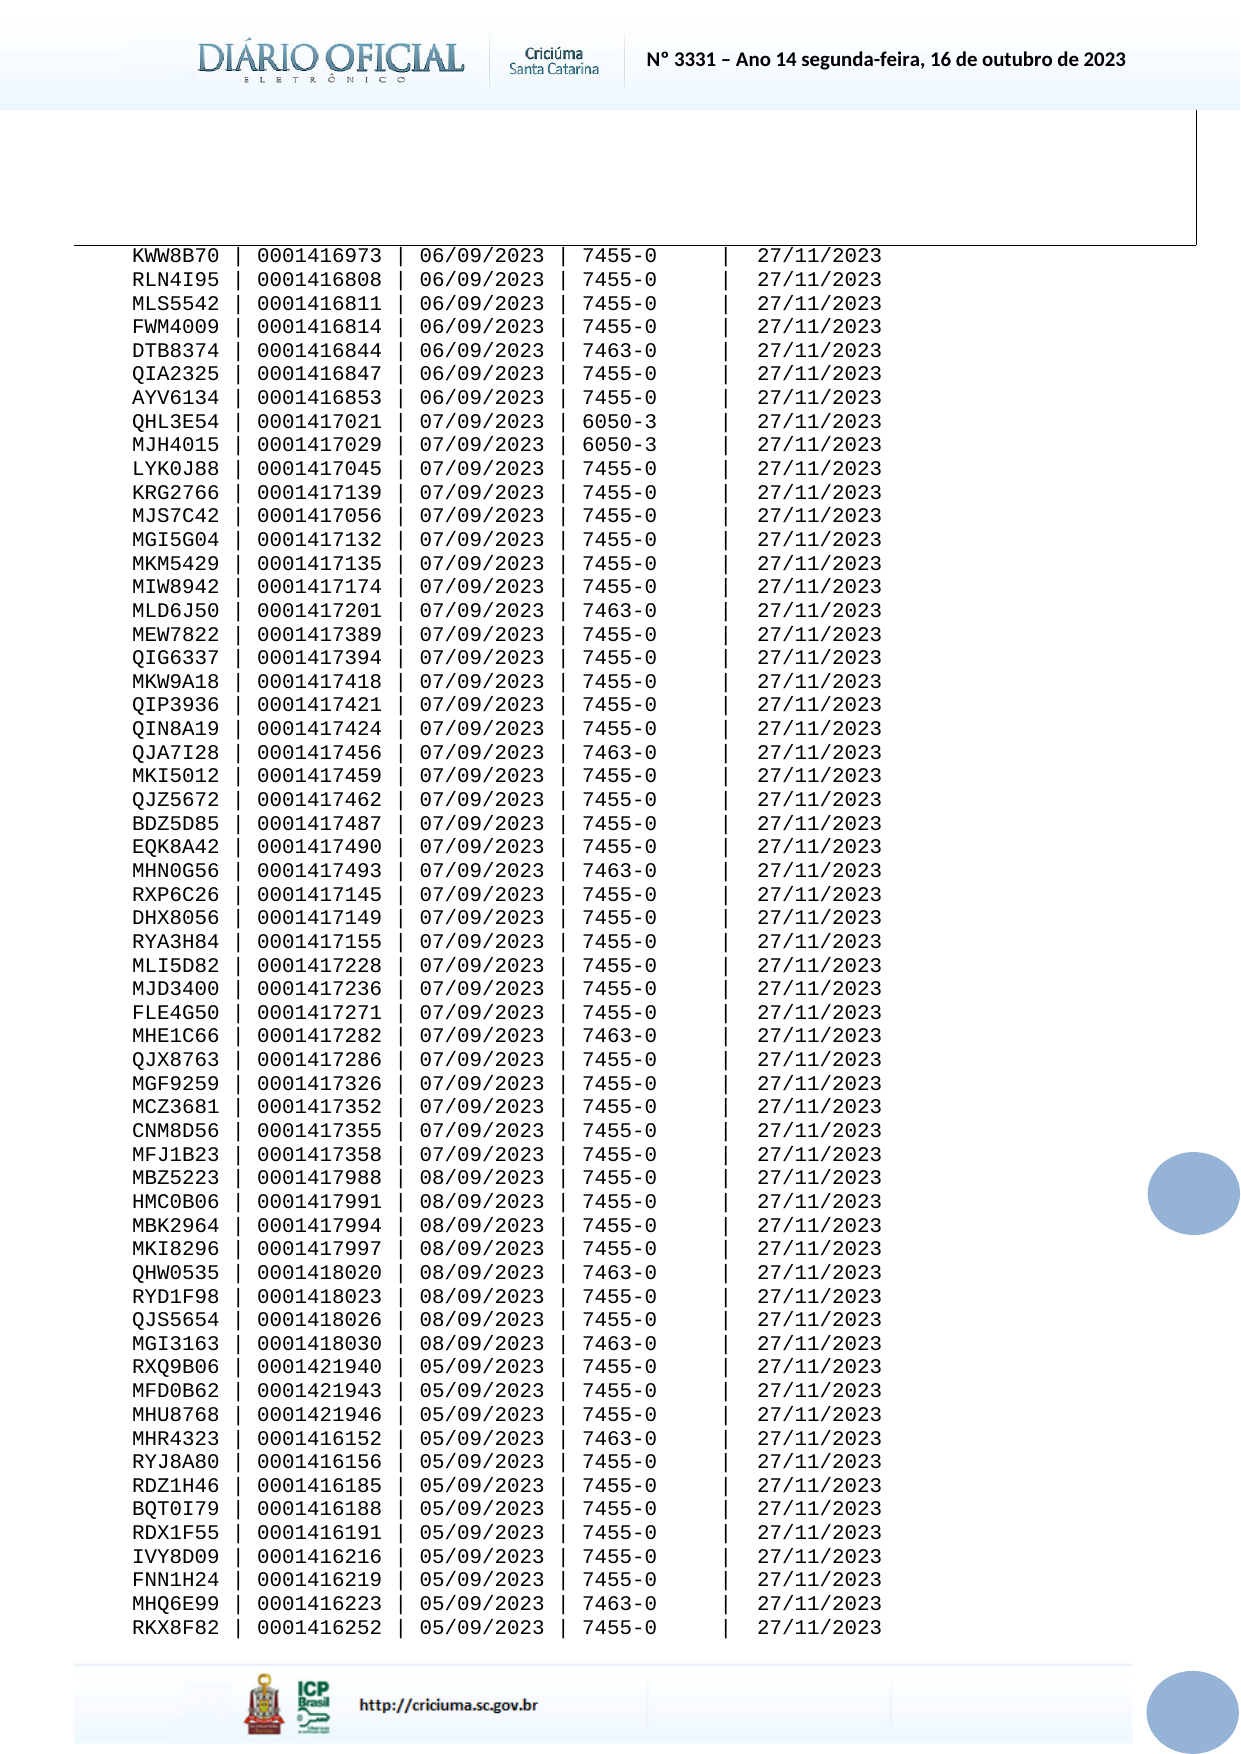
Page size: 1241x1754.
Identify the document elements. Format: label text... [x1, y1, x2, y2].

text FLE4G50 | 0001417271 | 07/09/2023 | 7455-0 | 27/11/2023 [44, 1002, 1196, 1026]
text RLN4I95 | 0001416808 | 06/09/2023 | 7455-0 | 27/11/2023 [44, 269, 1196, 292]
text MJD3400 | 0001417236 | 07/09/2023 | 7455-0 | 27/11/2023 [44, 978, 1196, 1002]
text KRG2766 | 0001417139 | 07/09/2023 | 7455-0 | 27/11/2023 [44, 482, 1196, 505]
text HMC0B06 | 0001417991 | 08/09/2023 | 7455-0 | 27/11/2023 [44, 1191, 1153, 1215]
text MGF9259 | 0001417326 | 07/09/2023 | 7455-0 | 27/11/2023 [44, 1073, 1196, 1096]
text QJX8763 | 0001417286 | 07/09/2023 | 7455-0 | 27/11/2023 [44, 1049, 1196, 1073]
text QIA2325 | 0001416847 | 06/09/2023 | 7455-0 | 27/11/2023 [44, 363, 1196, 387]
text MKI5012 | 0001417459 | 07/09/2023 | 7455-0 | 27/11/2023 [44, 765, 1196, 789]
text QJA7I28 | 0001417456 | 07/09/2023 | 7463-0 | 27/11/2023 [44, 742, 1196, 765]
text AYV6134 | 0001416853 | 06/09/2023 | 7455-0 | 27/11/2023 [44, 387, 1196, 411]
text MHR4323 | 0001416152 | 05/09/2023 | 7463-0 | 27/11/2023 [44, 1427, 1196, 1451]
text MKM5429 | 0001417135 | 07/09/2023 | 7455-0 | 27/11/2023 [44, 553, 1196, 576]
text QJZ5672 | 0001417462 | 07/09/2023 | 7455-0 | 27/11/2023 [44, 789, 1196, 813]
text MGI5G04 | 0001417132 | 07/09/2023 | 7455-0 | 27/11/2023 [44, 529, 1196, 553]
text MBZ5223 | 0001417988 | 08/09/2023 | 7455-0 | 27/11/2023 [44, 1167, 1157, 1191]
text MFD0B62 | 0001421943 | 05/09/2023 | 7455-0 | 27/11/2023 [44, 1380, 1196, 1404]
text RYJ8A80 | 0001416156 | 05/09/2023 | 7455-0 | 27/11/2023 [44, 1451, 1196, 1475]
text MJH4015 | 0001417029 | 07/09/2023 | 6050-3 | 27/11/2023 [44, 434, 1196, 458]
text EQK8A42 | 0001417490 | 07/09/2023 | 7455-0 | 27/11/2023 [44, 836, 1196, 860]
text QIG6337 | 0001417394 | 07/09/2023 | 7455-0 | 27/11/2023 [44, 647, 1196, 671]
text MHQ6E99 | 0001416223 | 05/09/2023 | 7463-0 | 27/11/2023 [44, 1593, 1196, 1617]
text MIW8942 | 0001417174 | 07/09/2023 | 7455-0 | 27/11/2023 [44, 576, 1196, 600]
text QHW0535 | 0001418020 | 08/09/2023 | 7463-0 | 27/11/2023 [44, 1262, 1196, 1286]
text QIP3936 | 0001417421 | 07/09/2023 | 7455-0 | 27/11/2023 [44, 694, 1196, 718]
text RYD1F98 | 0001418023 | 08/09/2023 | 7455-0 | 27/11/2023 [44, 1286, 1196, 1309]
text MKI8296 | 0001417997 | 08/09/2023 | 7455-0 | 27/11/2023 [44, 1238, 1196, 1262]
text BQT0I79 | 0001416188 | 05/09/2023 | 7455-0 | 27/11/2023 [44, 1498, 1196, 1522]
text BDZ5D85 | 0001417487 | 07/09/2023 | 7455-0 | 27/11/2023 [44, 813, 1196, 836]
text DHX8056 | 0001417149 | 07/09/2023 | 7455-0 | 27/11/2023 [44, 907, 1196, 931]
text RDZ1H46 | 0001416185 | 05/09/2023 | 7455-0 | 27/11/2023 [44, 1475, 1196, 1498]
text IVY8D09 | 0001416216 | 05/09/2023 | 7455-0 | 27/11/2023 [44, 1546, 1196, 1569]
text MFJ1B23 | 0001417358 | 07/09/2023 | 7455-0 | 27/11/2023 [44, 1144, 1196, 1167]
text FWM4009 | 0001416814 | 06/09/2023 | 7455-0 | 27/11/2023 [44, 316, 1196, 340]
text MLD6J50 | 0001417201 | 07/09/2023 | 7463-0 | 27/11/2023 [44, 600, 1196, 623]
text MEW7822 | 0001417389 | 07/09/2023 | 7455-0 | 27/11/2023 [44, 623, 1196, 647]
text MKW9A18 | 0001417418 | 07/09/2023 | 7455-0 | 27/11/2023 [44, 671, 1196, 694]
text KWW8B70 | 0001416973 | 06/09/2023 | 7455-0 | 27/11/2023 [44, 245, 1196, 269]
text RXP6C26 | 0001417145 | 07/09/2023 | 7455-0 | 27/11/2023 [44, 884, 1196, 907]
text QIN8A19 | 0001417424 | 07/09/2023 | 7455-0 | 27/11/2023 [44, 718, 1196, 742]
text CNM8D56 | 0001417355 | 07/09/2023 | 7455-0 | 27/11/2023 [44, 1120, 1196, 1144]
text LYK0J88 | 0001417045 | 07/09/2023 | 7455-0 | 27/11/2023 [44, 458, 1196, 482]
text RYA3H84 | 0001417155 | 07/09/2023 | 7455-0 | 27/11/2023 [44, 931, 1196, 954]
text RKX8F82 | 0001416252 | 05/09/2023 | 7455-0 | 27/11/2023 [44, 1617, 1196, 1640]
text MBK2964 | 0001417994 | 08/09/2023 | 7455-0 | 27/11/2023 [44, 1215, 1196, 1238]
text MHU8768 | 0001421946 | 05/09/2023 | 7455-0 | 27/11/2023 [44, 1404, 1196, 1427]
text FNN1H24 | 0001416219 | 05/09/2023 | 7455-0 | 27/11/2023 [44, 1569, 1196, 1593]
text MLI5D82 | 0001417228 | 07/09/2023 | 7455-0 | 27/11/2023 [44, 954, 1196, 978]
text MHN0G56 | 0001417493 | 07/09/2023 | 7463-0 | 27/11/2023 [44, 860, 1196, 884]
text QHL3E54 | 0001417021 | 07/09/2023 | 6050-3 | 27/11/2023 [44, 411, 1196, 434]
text MCZ3681 | 0001417352 | 07/09/2023 | 7455-0 | 27/11/2023 [44, 1096, 1196, 1120]
text MGI3163 | 0001418030 | 08/09/2023 | 7463-0 | 27/11/2023 [44, 1333, 1196, 1357]
text DTB8374 | 0001416844 | 06/09/2023 | 7463-0 | 27/11/2023 [44, 340, 1196, 363]
text MHE1C66 | 0001417282 | 07/09/2023 | 7463-0 | 27/11/2023 [44, 1026, 1196, 1049]
text QJS5654 | 0001418026 | 08/09/2023 | 7455-0 | 27/11/2023 [44, 1309, 1196, 1333]
text RDX1F55 | 0001416191 | 05/09/2023 | 7455-0 | 27/11/2023 [44, 1522, 1196, 1546]
text RXQ9B06 | 0001421940 | 05/09/2023 | 7455-0 | 27/11/2023 [44, 1357, 1196, 1380]
text MLS5542 | 0001416811 | 06/09/2023 | 7455-0 | 27/11/2023 [44, 292, 1196, 316]
text MJS7C42 | 0001417056 | 07/09/2023 | 7455-0 | 27/11/2023 [44, 505, 1196, 529]
